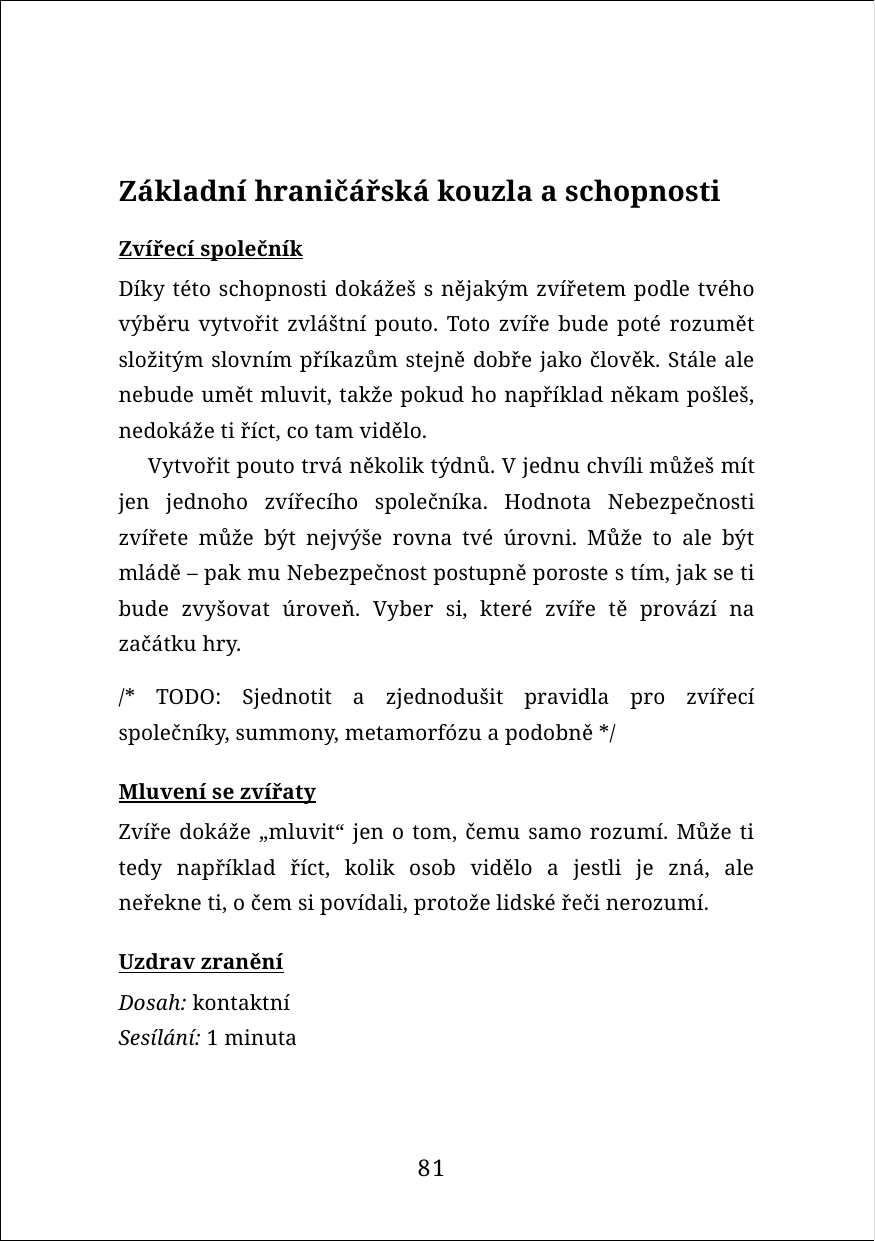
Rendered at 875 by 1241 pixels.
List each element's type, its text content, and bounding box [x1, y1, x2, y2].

subtitle Zvířecí společník [118, 234, 756, 262]
subtitle Mluvení se zvířaty [118, 777, 756, 806]
text /* TODO: Sjednotit a zjednodušit pravidla pro zvířecí společníky, summony, metamorfózu a podobně */ [118, 682, 756, 746]
subtitle Uzdrav zranění [118, 947, 756, 976]
subtitle Základní hraničářská kouzla a schopnosti [118, 172, 756, 210]
text Dosah: kontaktní Sesílání: 1 minuta [118, 988, 756, 1052]
text Zvíře dokáže „mluvit“ jen o tom, čemu samo rozumí. Může ti tedy například říct, kolik osob vidělo a jestli je zná, ale neřekne ti, o čem si povídali, protože lidské řeči nerozumí. [118, 817, 756, 917]
text Díky této schopnosti dokážeš s nějakým zvířetem podle tvého výběru vytvořit zvláštní pouto. Toto zvíře bude poté rozumět složitým slovním příkazům stejně dobře jako člověk. Stále ale nebude umět mluvit, takže pokud ho například někam pošleš, nedokáže ti říct, co tam vidělo. Vytvořit pouto trvá několik týdnů. V jednu chvíli můžeš mít jen jednoho zvířecího společníka. Hodnota Nebezpečnosti zvířete může být nejvýše rovna tvé úrovni. Může to ale být mládě – pak mu Nebezpečnost postupně poroste s tím, jak se ti bude zvyšovat úroveň. Vyber si, které zvíře tě provází na začátku hry. [118, 274, 756, 658]
